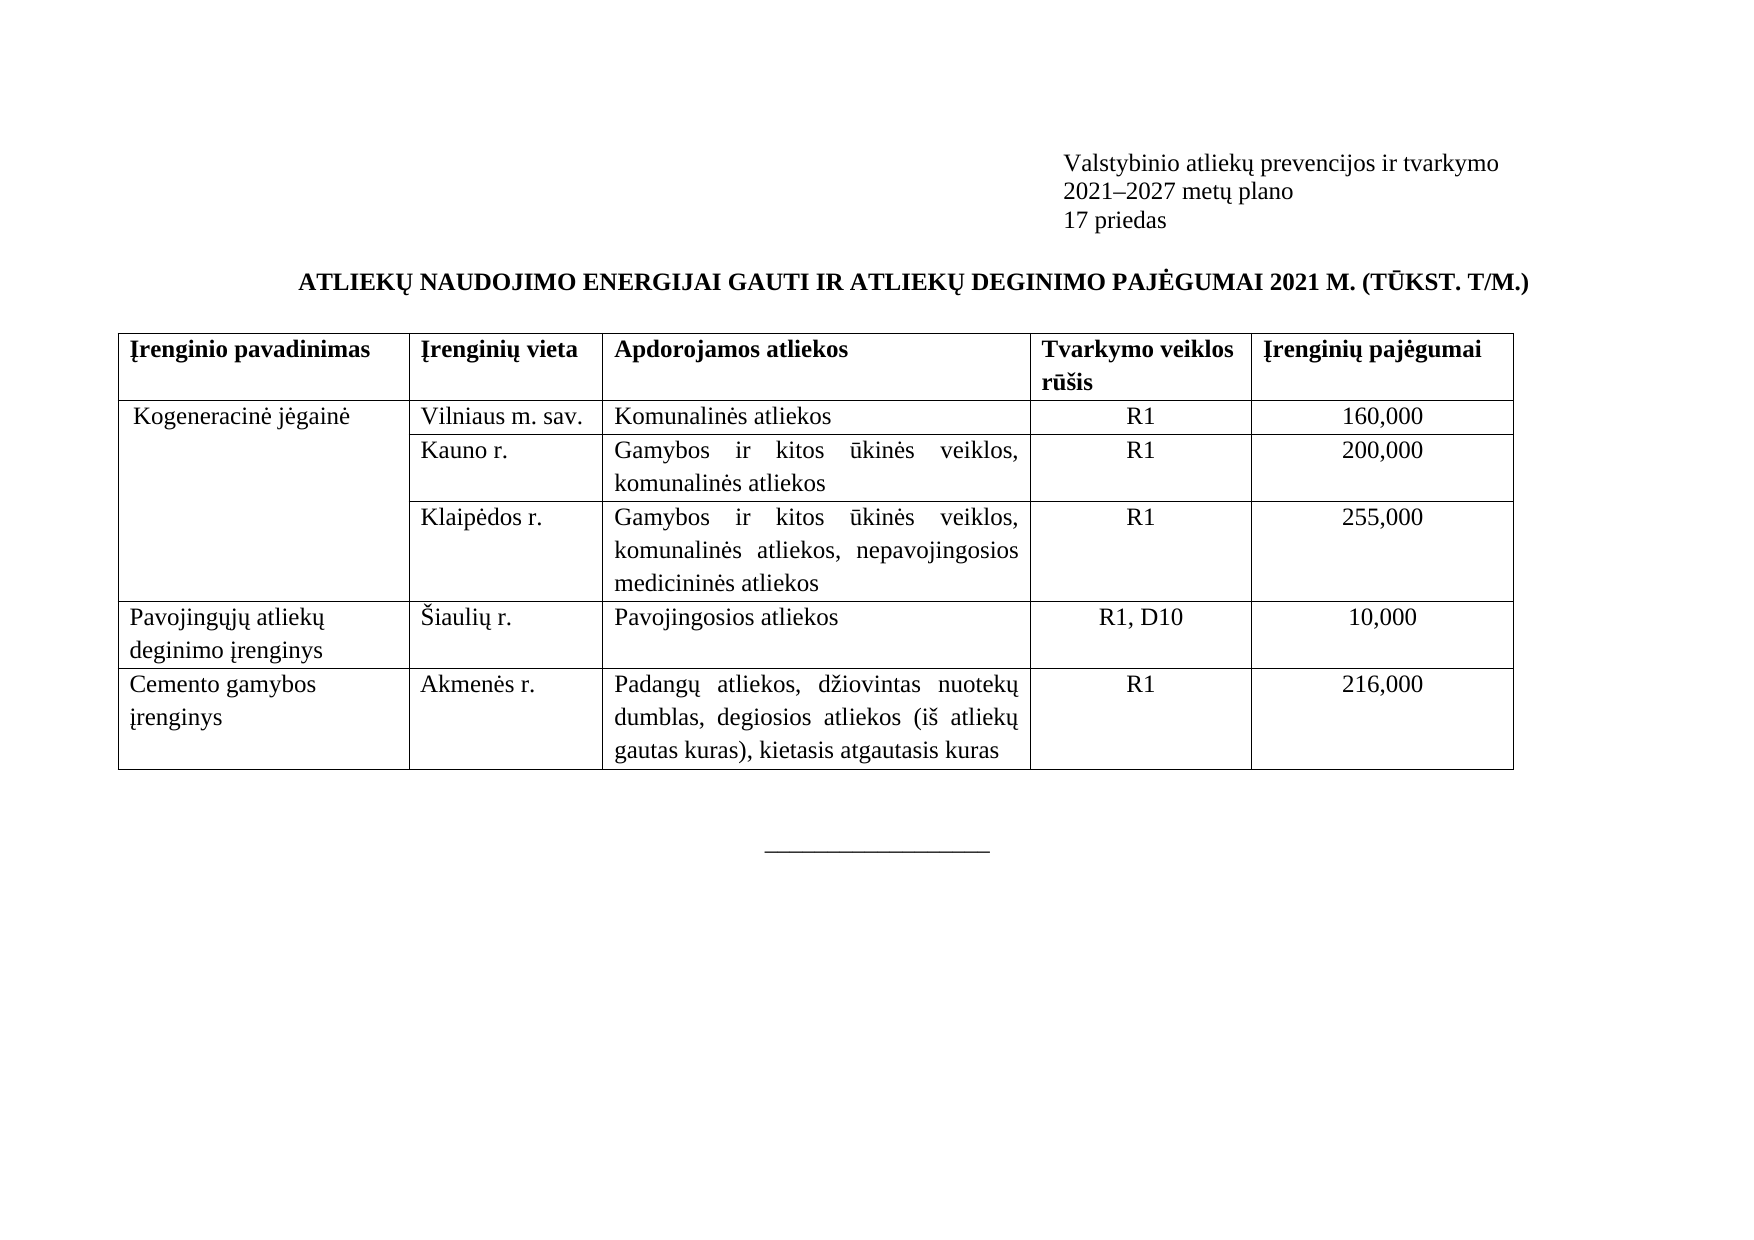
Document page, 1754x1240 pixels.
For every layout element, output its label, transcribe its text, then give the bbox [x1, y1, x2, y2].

text –––––––––––––––––– [118, 836, 1636, 864]
table_cell R1 [1031, 435, 1251, 501]
table_header Įrenginio pavadinimas [119, 334, 409, 400]
table_header Apdorojamos atliekos [603, 334, 1030, 400]
table_header Įrenginių pajėgumai [1252, 334, 1513, 400]
table_cell R1 [1031, 401, 1251, 434]
table_cell Šiaulių r. [410, 602, 602, 668]
table_cell Vilniaus m. sav. [410, 401, 602, 434]
table_cell R1 [1031, 502, 1251, 601]
table_cell Pavojingosios atliekos [603, 602, 1030, 668]
table_cell 216,000 [1252, 669, 1513, 768]
table_cell 160,000 [1252, 401, 1513, 434]
table_cell R1, D10 [1031, 602, 1251, 668]
text Atliekų NAUDOJIMO ENERGIJAI GAUTI IR ATLIEKŲ DEGINIMO PAJĖGUMAI 2021 M. (TŪKST. T/M.) [118, 267, 1636, 296]
text 2021–2027 metų plano [1063, 176, 1636, 205]
table_cell 200,000 [1252, 435, 1513, 501]
table_header Įrenginių vieta [410, 334, 602, 400]
table_cell Komunalinės atliekos [603, 401, 1030, 434]
table_cell Padangų atliekos, džiovintas nuotekų dumblas, degiosios atliekos (iš atliekų gautas kuras), kietasis atgautasis kuras [603, 669, 1030, 768]
table_header Tvarkymo veiklos rūšis [1031, 334, 1251, 400]
table_cell 10,000 [1252, 602, 1513, 668]
table_cell Klaipėdos r. [410, 502, 602, 601]
table_cell Gamybos ir kitos ūkinės veiklos, komunalinės atliekos, nepavojingosios medicininės atliekos [603, 502, 1030, 601]
table_cell 255,000 [1252, 502, 1513, 601]
table_cell Cemento gamybos įrenginys [119, 669, 409, 768]
table_cell Akmenės r. [410, 669, 602, 768]
table_cell Gamybos ir kitos ūkinės veiklos, komunalinės atliekos [603, 435, 1030, 501]
table_cell Kogeneracinė jėgainė [119, 401, 409, 601]
table_cell R1 [1031, 669, 1251, 768]
text Valstybinio atliekų prevencijos ir tvarkymo [1063, 148, 1636, 176]
text 17 priedas [1063, 205, 1636, 234]
table_cell Kauno r. [410, 435, 602, 501]
table_cell Pavojingųjų atliekų deginimo įrenginys [119, 602, 409, 668]
